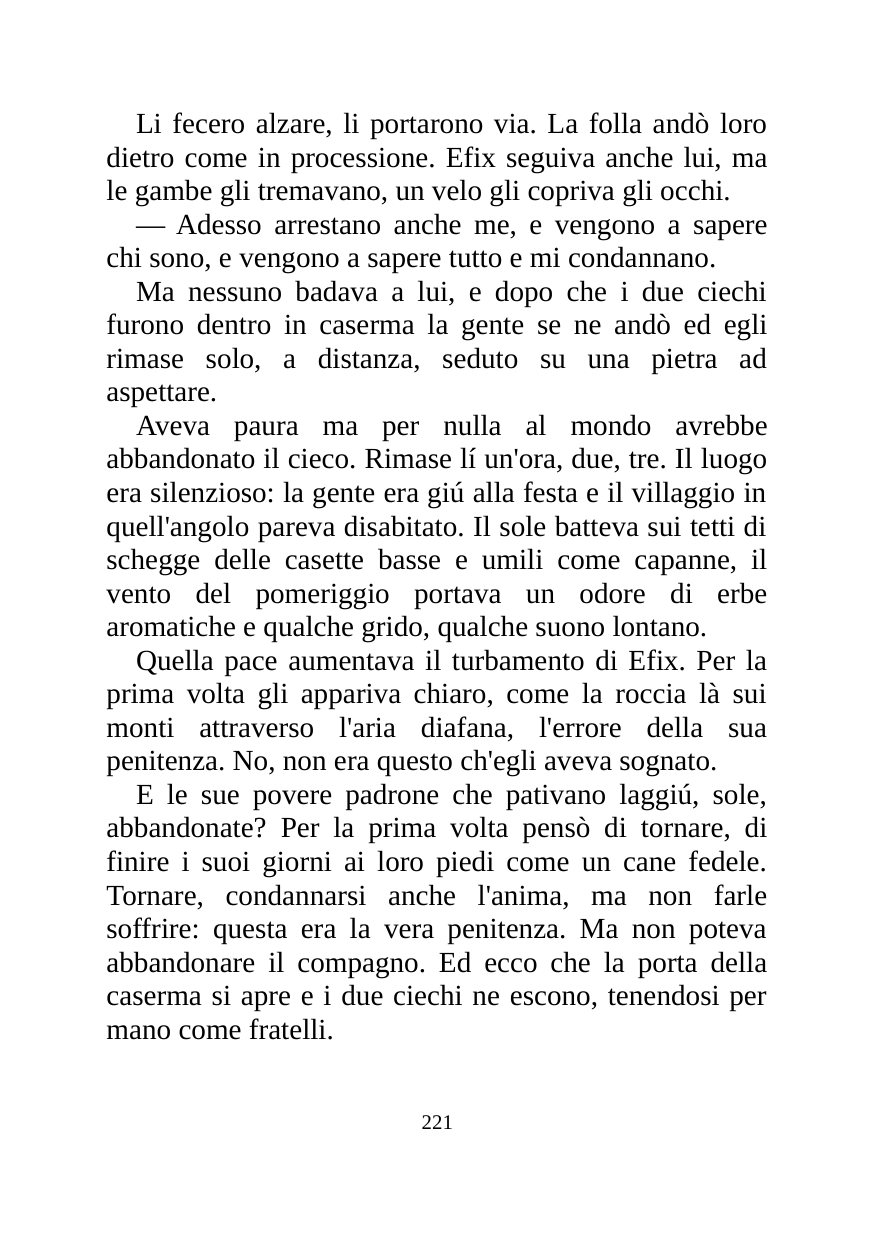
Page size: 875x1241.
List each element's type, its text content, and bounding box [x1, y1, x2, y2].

text E le sue povere padrone che pativano laggiú, sole, abbandonate? Per la prima volta pensò di tornare, di finire i suoi giorni ai loro piedi come un cane fedele. Tornare, condannarsi anche l'anima, ma non farle soffrire: questa era la vera penitenza. Ma non poteva abbandonare il compagno. Ed ecco che la porta della caserma si apre e i due ciechi ne escono, tenendosi per mano come fratelli. [106, 777, 768, 1045]
text Aveva paura ma per nulla al mondo avrebbe abbandonato il cieco. Rimase lí un'ora, due, tre. Il luogo era silenzioso: la gente era giú alla festa e il villaggio in quell'angolo pareva disabitato. Il sole batteva sui tetti di schegge delle casette basse e umili come capanne, il vento del pomeriggio portava un odore di erbe aromatiche e qualche grido, qualche suono lontano. [106, 408, 768, 643]
text Li fecero alzare, li portarono via. La folla andò loro dietro come in processione. Efix seguiva anche lui, ma le gambe gli tremavano, un velo gli copriva gli occhi. [106, 106, 768, 207]
text Quella pace aumentava il turbamento di Efix. Per la prima volta gli appariva chiaro, come la roccia là sui monti attraverso l'aria diafana, l'errore della sua penitenza. No, non era questo ch'egli aveva sognato. [106, 643, 768, 777]
text Ma nessuno badava a lui, e dopo che i due ciechi furono dentro in caserma la gente se ne andò ed egli rimase solo, a distanza, seduto su una pietra ad aspettare. [106, 274, 768, 408]
text — Adesso arrestano anche me, e vengono a sapere chi sono, e vengono a sapere tutto e mi condannano. [106, 207, 768, 274]
